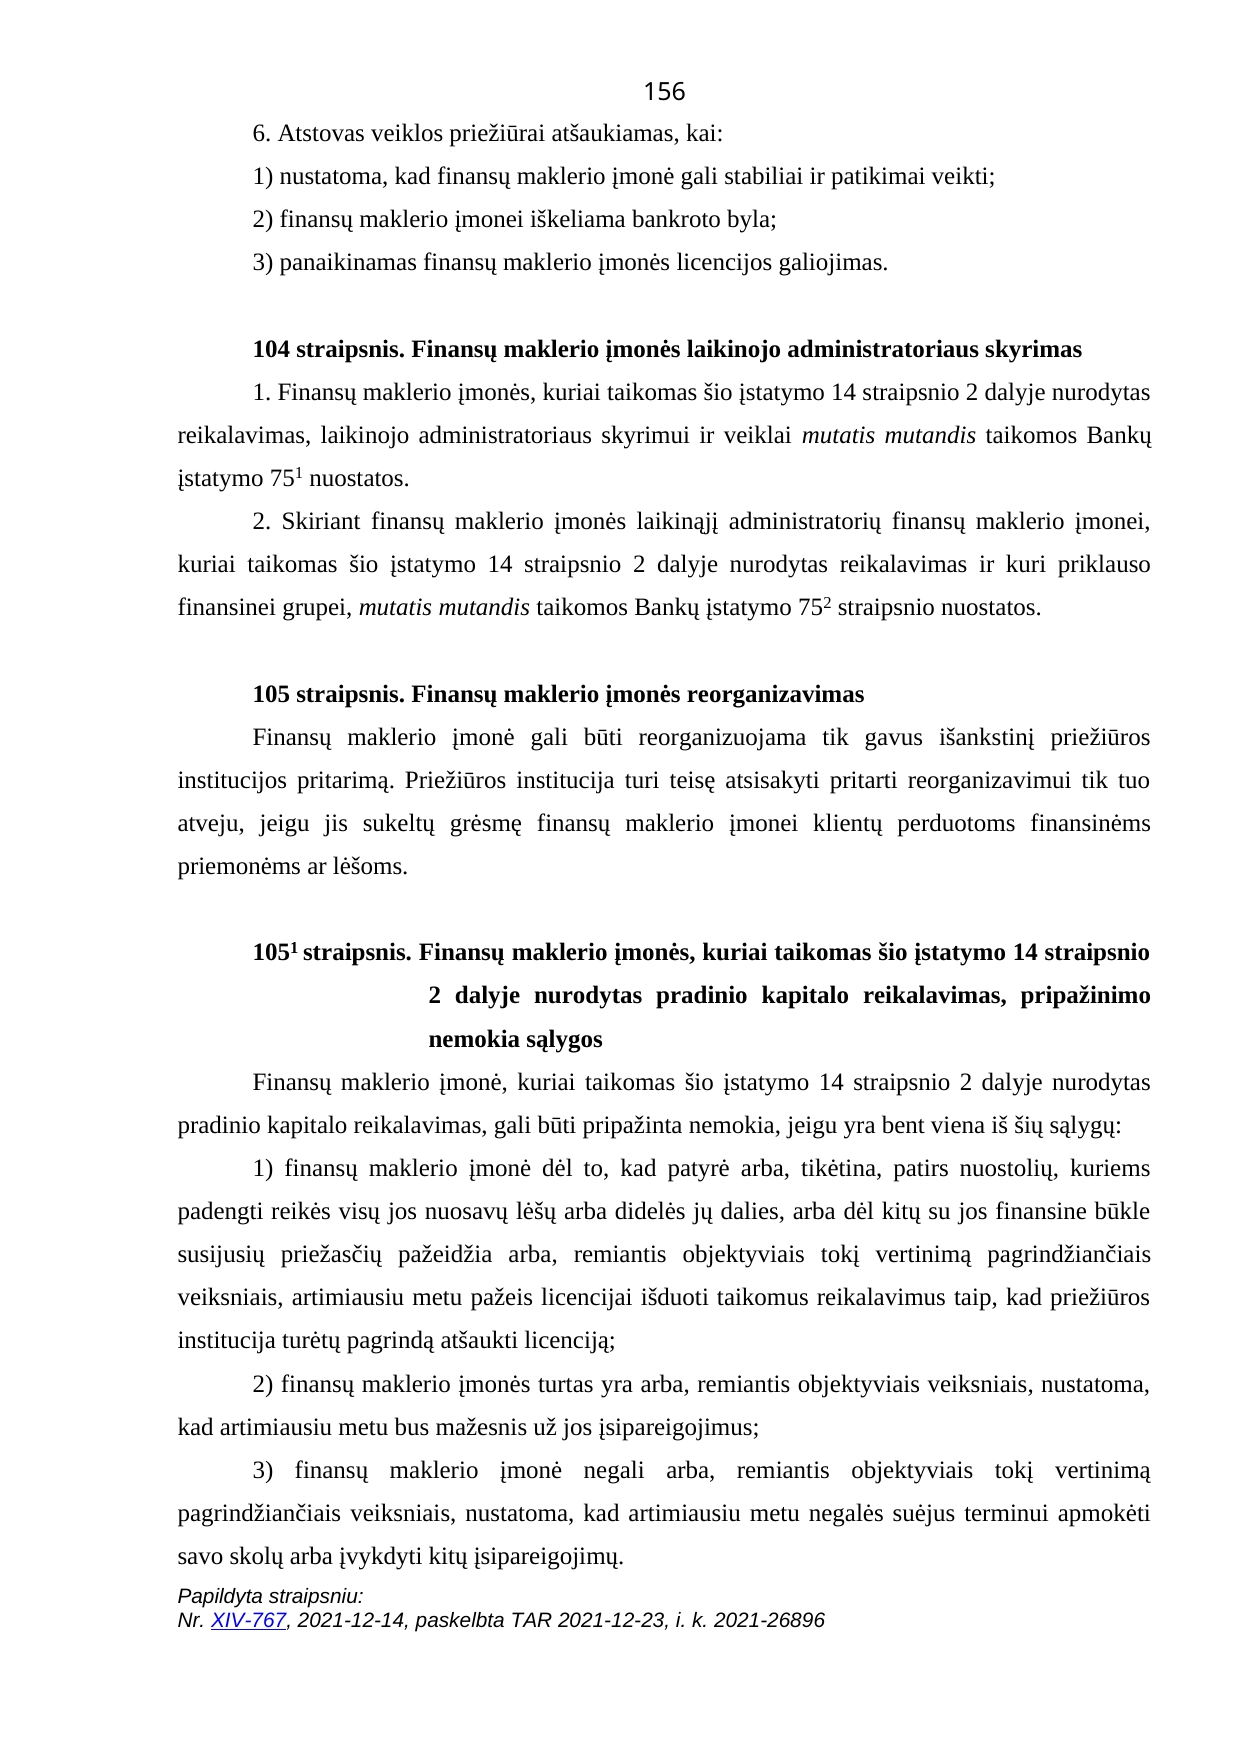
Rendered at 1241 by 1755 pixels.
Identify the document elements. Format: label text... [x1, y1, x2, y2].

text 3) panaikinamas finansų maklerio įmonės licencijos galiojimas. [177, 247, 1152, 276]
text 1051 straipsnis. Finansų maklerio įmonės, kuriai taikomas šio įstatymo 14 straipsnio 2 dalyje nurodytas pradinio kapitalo reikalavimas, pripažinimo nemokia sąlygos [252, 937, 1152, 1052]
text 1. Finansų maklerio įmonės, kuriai taikomas šio įstatymo 14 straipsnio 2 dalyje nurodytas reikalavimas, laikinojo administratoriaus skyrimui ir veiklai mutatis mutandis taikomos Bankų įstatymo 751 nuostatos. [177, 377, 1152, 492]
text 1) finansų maklerio įmonė dėl to, kad patyrė arba, tikėtina, patirs nuostolių, kuriems padengti reikės visų jos nuosavų lėšų arba didelės jų dalies, arba dėl kitų su jos finansine būkle susijusių priežasčių pažeidžia arba, remiantis objektyviais tokį vertinimą pagrindžiančiais veiksniais, artimiausiu metu pažeis licencijai išduoti taikomus reikalavimus taip, kad priežiūros institucija turėtų pagrindą atšaukti licenciją; [177, 1153, 1152, 1354]
text Finansų maklerio įmonė, kuriai taikomas šio įstatymo 14 straipsnio 2 dalyje nurodytas pradinio kapitalo reikalavimas, gali būti pripažinta nemokia, jeigu yra bent viena iš šių sąlygų: [177, 1067, 1152, 1139]
text 2) finansų maklerio įmonei iškeliama bankroto byla; [177, 204, 1152, 233]
text 104 straipsnis. Finansų maklerio įmonės laikinojo administratoriaus skyrimas [177, 334, 1152, 362]
text 6. Atstovas veiklos priežiūrai atšaukiamas, kai: [177, 118, 1152, 147]
text Nr. XIV-767, 2021-12-14, paskelbta TAR 2021-12-23, i. k. 2021-26896 [177, 1608, 1152, 1632]
text 3) finansų maklerio įmonė negali arba, remiantis objektyviais tokį vertinimą pagrindžiančiais veiksniais, nustatoma, kad artimiausiu metu negalės suėjus terminui apmokėti savo skolų arba įvykdyti kitų įsipareigojimų. [177, 1455, 1152, 1570]
text Finansų maklerio įmonė gali būti reorganizuojama tik gavus išankstinį priežiūros institucijos pritarimą. Priežiūros institucija turi teisę atsisakyti pritarti reorganizavimui tik tuo atveju, jeigu jis sukeltų grėsmę finansų maklerio įmonei klientų perduotoms finansinėms priemonėms ar lėšoms. [177, 722, 1152, 880]
text 2) finansų maklerio įmonės turtas yra arba, remiantis objektyviais veiksniais, nustatoma, kad artimiausiu metu bus mažesnis už jos įsipareigojimus; [177, 1369, 1152, 1441]
text 1) nustatoma, kad finansų maklerio įmonė gali stabiliai ir patikimai veikti; [177, 161, 1152, 190]
text Papildyta straipsniu: [177, 1584, 1152, 1608]
text 105 straipsnis. Finansų maklerio įmonės reorganizavimas [177, 679, 1152, 707]
text 2. Skiriant finansų maklerio įmonės laikinąjį administratorių finansų maklerio įmonei, kuriai taikomas šio įstatymo 14 straipsnio 2 dalyje nurodytas reikalavimas ir kuri priklauso finansinei grupei, mutatis mutandis taikomos Bankų įstatymo 752 straipsnio nuostatos. [177, 506, 1152, 621]
